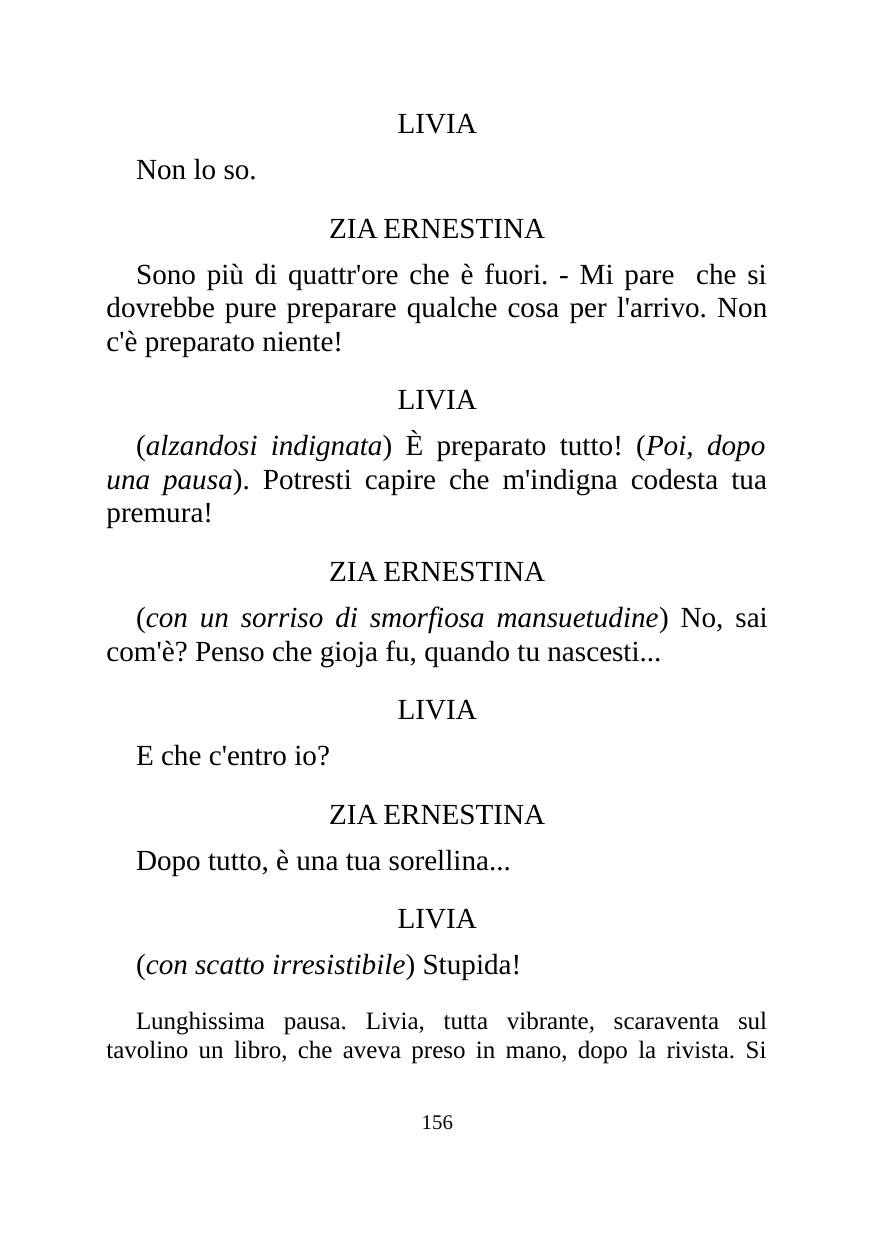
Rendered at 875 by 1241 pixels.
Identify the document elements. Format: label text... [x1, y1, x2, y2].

text ZIA ERNESTINA [106, 797, 768, 830]
text ZIA ERNESTINA [106, 554, 768, 588]
text Dopo tutto, è una tua sorellina... [106, 843, 768, 876]
text ZIA ERNESTINA [106, 211, 768, 244]
text LIVIA [106, 106, 768, 140]
text E che c'entro io? [106, 738, 768, 772]
text Sono più di quattr'ore che è fuori. - Mi pare che si dovrebbe pure preparare qualche cosa per l'arrivo. Non c'è preparato niente! [106, 257, 768, 357]
text Lunghissima pausa. Livia, tutta vibrante, scaraventa sul tavolino un libro, che aveva preso in mano, dopo la rivista. Si [106, 1006, 768, 1063]
text LIVIA [106, 901, 768, 935]
text LIVIA [106, 382, 768, 416]
text (alzandosi indignata) È preparato tutto! (Poi, dopo una pausa). Potresti capire che m'indigna codesta tua premura! [106, 428, 768, 529]
text Non lo so. [106, 152, 768, 186]
text LIVIA [106, 692, 768, 726]
text (con un sorriso di smorfiosa mansuetudine) No, sai com'è? Penso che gioja fu, quando tu nascesti... [106, 600, 768, 667]
text (con scatto irresistibile) Stupida! [106, 947, 768, 981]
